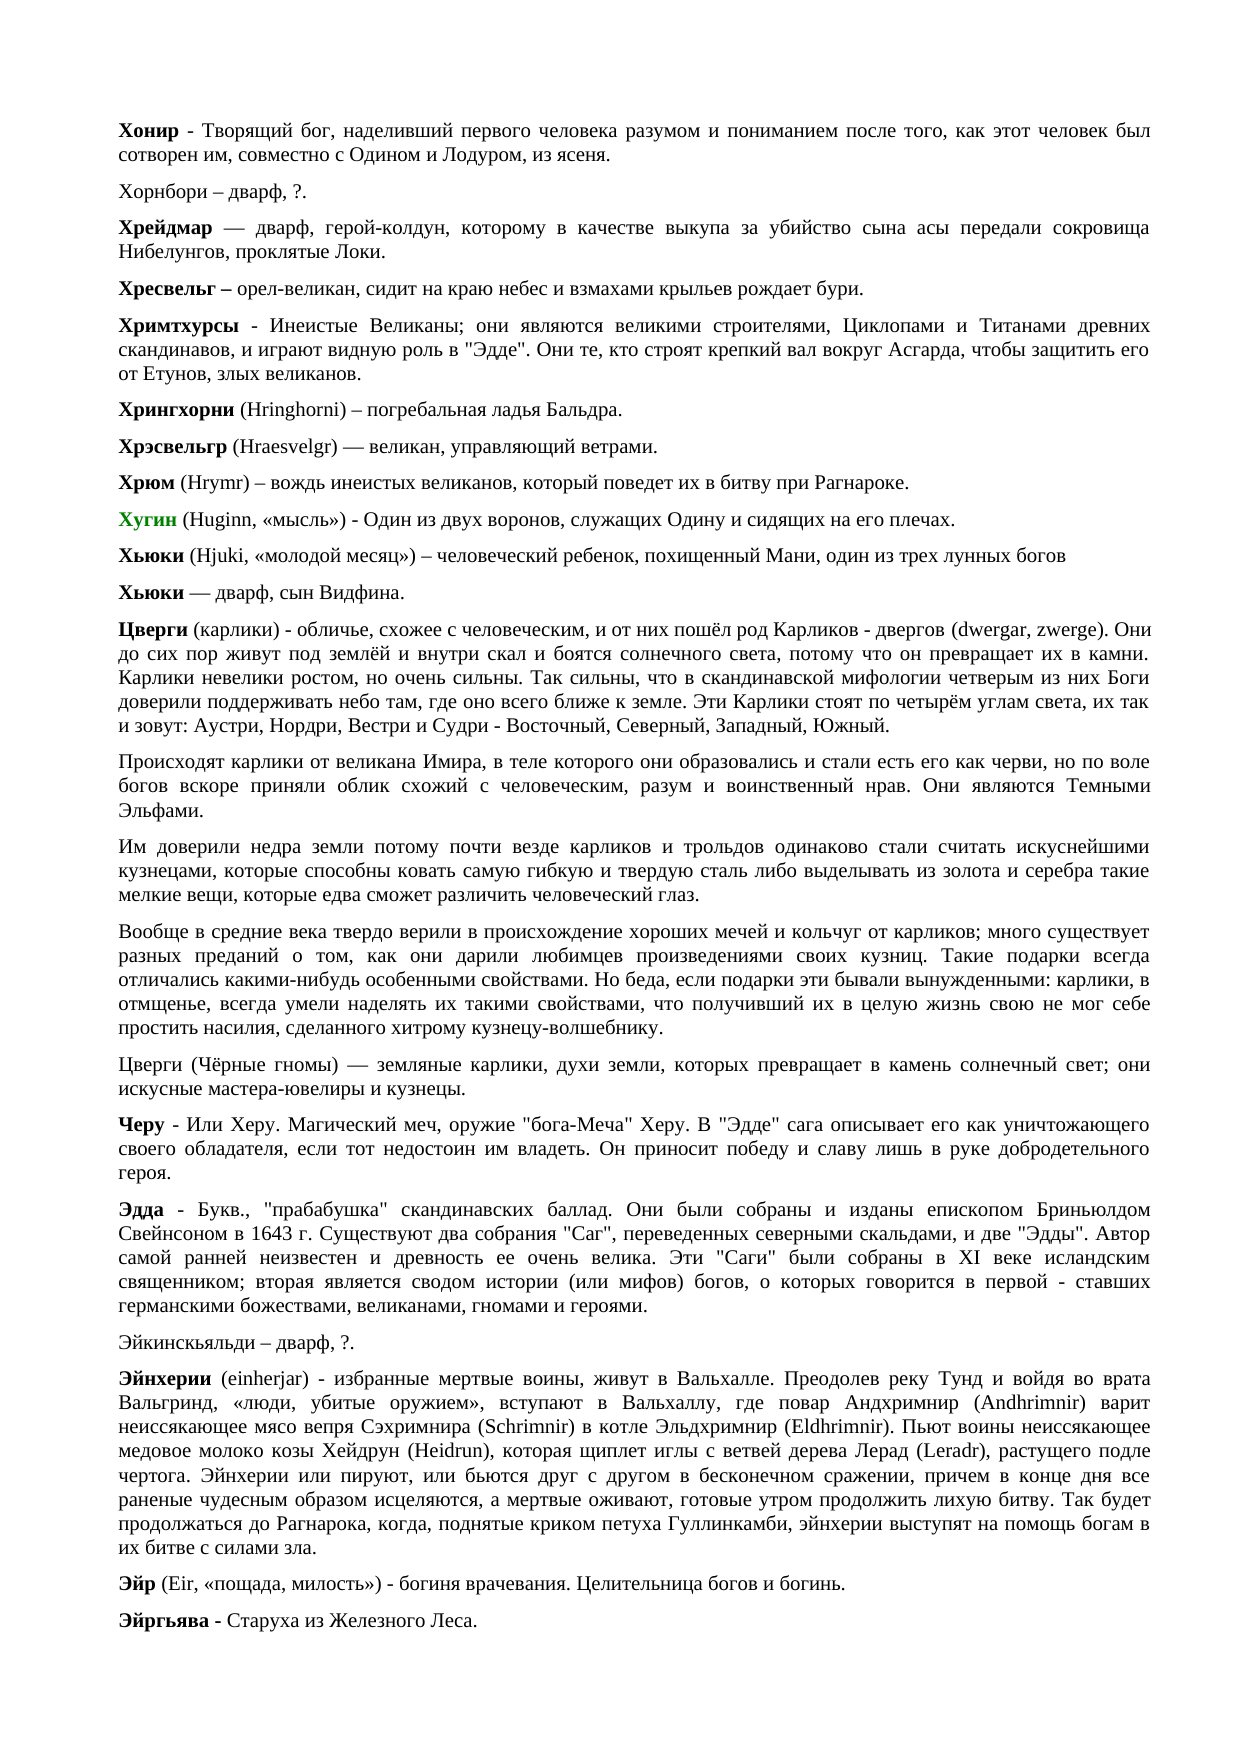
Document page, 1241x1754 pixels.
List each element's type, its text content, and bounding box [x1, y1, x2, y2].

text Эдда - Букв., "прабабушка" скандинавских баллад. Они были собраны и изданы епископом Бриньюлдом Свейнсоном в 1643 г. Существуют два собрания "Саг", переведенных северными скальдами, и две "Эдды". Автор самой ранней неизвестен и древность ее очень велика. Эти "Саги" были собраны в XI веке исландским священником; вторая является сводом истории (или мифов) богов, о которых говорится в первой - ставших германскими божествами, великанами, гномами и героями. [118, 1197, 1152, 1317]
text Хресвельг – орел-великан, сидит на краю небес и взмахами крыльев рождает бури. [118, 276, 1152, 300]
text Хьюки (Hjuki, «молодой месяц») – человеческий ребенок, похищенный Мани, один из трех лунных богов [118, 543, 1152, 567]
text Вообще в средние века твердо верили в происхождение хороших мечей и кольчуг от карликов; много существует разных преданий о том, как они дарили любимцев произведениями своих кузниц. Такие подарки всегда отличались какими-нибудь особенными свойствами. Но беда, если подарки эти бывали вынужденными: карлики, в отмщенье, всегда умели наделять их такими свойствами, что получивший их в целую жизнь свою не мог себе простить насилия, сделанного хитрому кузнецу-волшебнику. [118, 919, 1152, 1039]
text Хримтхурсы - Инеистые Великаны; они являются великими строителями, Циклопами и Титанами древних скандинавов, и играют видную роль в "Эдде". Они те, кто строят крепкий вал вокруг Асгарда, чтобы защитить его от Етунов, злых великанов. [118, 312, 1152, 385]
text Происходят карлики от великана Имира, в теле которого они образовались и стали есть его как черви, но по воле богов вскоре приняли облик схожий с человеческим, разум и воинственный нрав. Они являются Темными Эльфами. [118, 749, 1152, 822]
text Хрингхорни (Hringhorni) – погребальная ладья Бальдра. [118, 397, 1152, 421]
text Хорнбори – дварф, ?. [118, 179, 1152, 203]
text Им доверили недра земли потому почти везде карликов и трольдов одинаково стали считать искуснейшими кузнецами, которые способны ковать самую гибкую и твердую сталь либо выделывать из золота и серебра такие мелкие вещи, которые едва сможет различить человеческий глаз. [118, 834, 1152, 906]
text Эйкинскьяльди – дварф, ?. [118, 1330, 1152, 1354]
text Хьюки — дварф, сын Видфина. [118, 580, 1152, 604]
text Хрэсвельгр (Hraesvelgr) — великан, управляющий ветрами. [118, 434, 1152, 458]
text Цверги (карлики) - обличье, схожее с человеческим, и от них пошёл род Карликов - двергов (dwergar, zwerge). Они до сих пор живут под землёй и внутри скал и боятся солнечного света, потому что он превращает их в камни. Карлики невелики ростом, но очень сильны. Так сильны, что в скандинавской мифологии четверым из них Боги доверили поддерживать небо там, где оно всего ближе к земле. Эти Карлики стоят по четырём углам света, их так и зовут: Аустри, Нордри, Вестри и Судри - Восточный, Северный, Западный, Южный. [118, 617, 1152, 737]
text Цверги (Чёрные гномы) — земляные карлики, духи земли, которых превращает в камень солнечный свет; они искусные мастера-ювелиры и кузнецы. [118, 1052, 1152, 1100]
text Хугин (Huginn, «мысль») - Один из двух воронов, служащих Одину и сидящих на его плечах. [118, 507, 1152, 531]
text Эйргьява - Старуха из Железного Леса. [118, 1608, 1152, 1632]
text Хрейдмар — дварф, герой-колдун, которому в качестве выкупа за убийство сына асы передали сокровища Нибелунгов, проклятые Локи. [118, 215, 1152, 263]
text Эйнхерии (einherjar) - избранные мертвые воины, живут в Вальхалле. Преодолев реку Тунд и войдя во врата Вальгринд, «люди, убитые оружием», вступают в Вальхаллу, где повар Андхримнир (Andhrimnir) варит неиссякающее мясо вепря Сэхримнира (Schrimnir) в котле Эльдхримнир (Eldhrimnir). Пьют воины неиссякающее медовое молоко козы Хейдрун (Heidrun), которая щиплет иглы с ветвей дерева Лерад (Leradr), растущего подле чертога. Эйнхерии или пируют, или бьются друг с другом в бесконечном сражении, причем в конце дня все раненые чудесным образом исцеляются, а мертвые оживают, готовые утром продолжить лихую битву. Так будет продолжаться до Рагнарока, когда, поднятые криком петуха Гуллинкамби, эйнхерии выступят на помощь богам в их битве с силами зла. [118, 1366, 1152, 1559]
text Черу - Или Херу. Магический меч, оружие "бога-Меча" Херу. В "Эдде" сага описывает его как уничтожающего своего обладателя, если тот недостоин им владеть. Он приносит победу и славу лишь в руке добродетельного героя. [118, 1112, 1152, 1184]
text Хрюм (Hrymr) – вождь инеистых великанов, который поведет их в битву при Рагнароке. [118, 470, 1152, 494]
text Эйр (Eir, «пощада, милость») - богиня врачевания. Целительница богов и богинь. [118, 1571, 1152, 1595]
text Хонир - Творящий бог, наделивший первого человека разумом и пониманием после того, как этот человек был сотворен им, совместно с Одином и Лодуром, из ясеня. [118, 118, 1152, 166]
